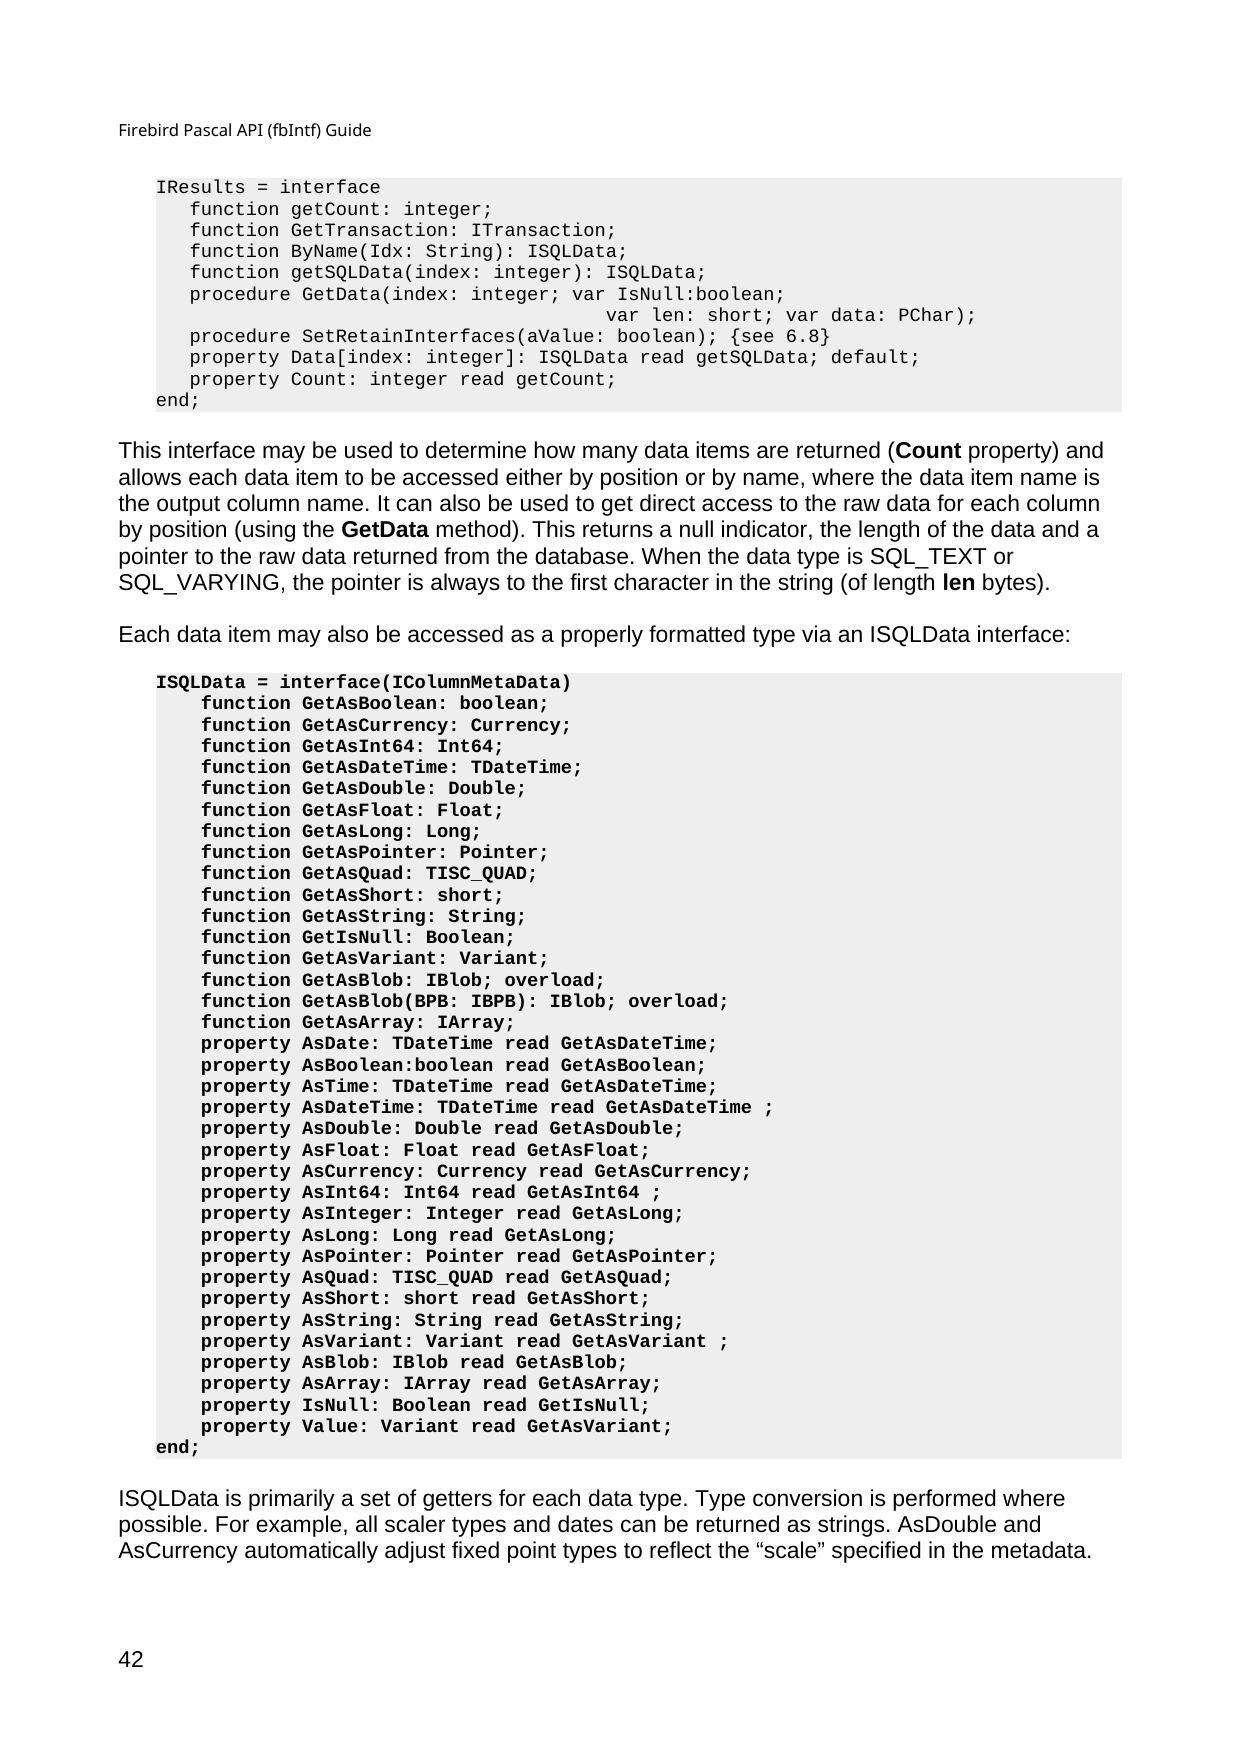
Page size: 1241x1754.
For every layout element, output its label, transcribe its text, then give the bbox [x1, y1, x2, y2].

text property AsDateTime: TDateTime read GetAsDateTime ; [156, 1098, 1122, 1119]
text end; [156, 1438, 1122, 1459]
text property AsCurrency: Currency read GetAsCurrency; [156, 1162, 1122, 1183]
text function GetAsInt64: Int64; [156, 737, 1122, 758]
text function getCount: integer; [156, 199, 1122, 221]
text property AsPointer: Pointer read GetAsPointer; [156, 1247, 1122, 1268]
text property AsTime: TDateTime read GetAsDateTime; [156, 1077, 1122, 1098]
text function GetAsDateTime: TDateTime; [156, 758, 1122, 779]
text function GetAsBlob(BPB: IBPB): IBlob; overload; [156, 992, 1122, 1013]
text property AsInteger: Integer read GetAsLong; [156, 1204, 1122, 1225]
text function GetAsShort: short; [156, 885, 1122, 907]
text function GetAsDouble: Double; [156, 779, 1122, 800]
text function GetAsPointer: Pointer; [156, 843, 1122, 864]
text function GetAsBoolean: boolean; [156, 694, 1122, 715]
text This interface may be used to determine how many data items are returned (Count property) and allows each data item to be accessed either by position or by name, where the data item name is the output column name. It can also be used to get direct access to the raw data for each column by position (using the GetData method). This returns a null indicator, the length of the data and a pointer to the raw data returned from the database. When the data type is SQL_TEXT or SQL_VARYING, the pointer is always to the first character in the string (of length len bytes). [118, 437, 1122, 596]
text property AsBlob: IBlob read GetAsBlob; [156, 1353, 1122, 1374]
text ISQLData is primarily a set of getters for each data type. Type conversion is performed where possible. For example, all scaler types and dates can be returned as strings. AsDouble and AsCurrency automatically adjust fixed point types to reflect the “scale” specified in the metadata. [118, 1485, 1122, 1564]
text property Data[index: integer]: ISQLData read getSQLData; default; [156, 348, 1122, 369]
text end; [156, 391, 1122, 412]
text property AsShort: short read GetAsShort; [156, 1289, 1122, 1310]
text IResults = interface [156, 178, 1122, 199]
text procedure SetRetainInterfaces(aValue: boolean); {see 6.8} [156, 327, 1122, 348]
text function GetAsCurrency: Currency; [156, 715, 1122, 737]
text property AsFloat: Float read GetAsFloat; [156, 1140, 1122, 1162]
text function GetAsLong: Long; [156, 822, 1122, 843]
text function GetAsString: String; [156, 907, 1122, 928]
text property AsInt64: Int64 read GetAsInt64 ; [156, 1183, 1122, 1204]
text procedure GetData(index: integer; var IsNull:boolean; [156, 284, 1122, 306]
text property AsString: String read GetAsString; [156, 1310, 1122, 1332]
text property Value: Variant read GetAsVariant; [156, 1417, 1122, 1438]
text property AsDate: TDateTime read GetAsDateTime; [156, 1034, 1122, 1055]
text function GetAsVariant: Variant; [156, 949, 1122, 970]
text property AsBoolean:boolean read GetAsBoolean; [156, 1055, 1122, 1077]
text function GetIsNull: Boolean; [156, 928, 1122, 949]
text property AsLong: Long read GetAsLong; [156, 1225, 1122, 1247]
text function ByName(Idx: String): ISQLData; [156, 242, 1122, 263]
text function GetAsFloat: Float; [156, 800, 1122, 822]
text function GetAsArray: IArray; [156, 1013, 1122, 1034]
text property AsDouble: Double read GetAsDouble; [156, 1119, 1122, 1140]
text property AsQuad: TISC_QUAD read GetAsQuad; [156, 1268, 1122, 1289]
text var len: short; var data: PChar); [156, 306, 1122, 327]
text function GetAsBlob: IBlob; overload; [156, 970, 1122, 992]
text property AsArray: IArray read GetAsArray; [156, 1374, 1122, 1395]
text Each data item may also be accessed as a properly formatted type via an ISQLData interface: [118, 621, 1122, 647]
text property Count: integer read getCount; [156, 369, 1122, 391]
text ISQLData = interface(IColumnMetaData) [156, 673, 1122, 694]
text property AsVariant: Variant read GetAsVariant ; [156, 1332, 1122, 1353]
text function getSQLData(index: integer): ISQLData; [156, 263, 1122, 284]
text property IsNull: Boolean read GetIsNull; [156, 1395, 1122, 1417]
text function GetAsQuad: TISC_QUAD; [156, 864, 1122, 885]
text function GetTransaction: ITransaction; [156, 221, 1122, 242]
